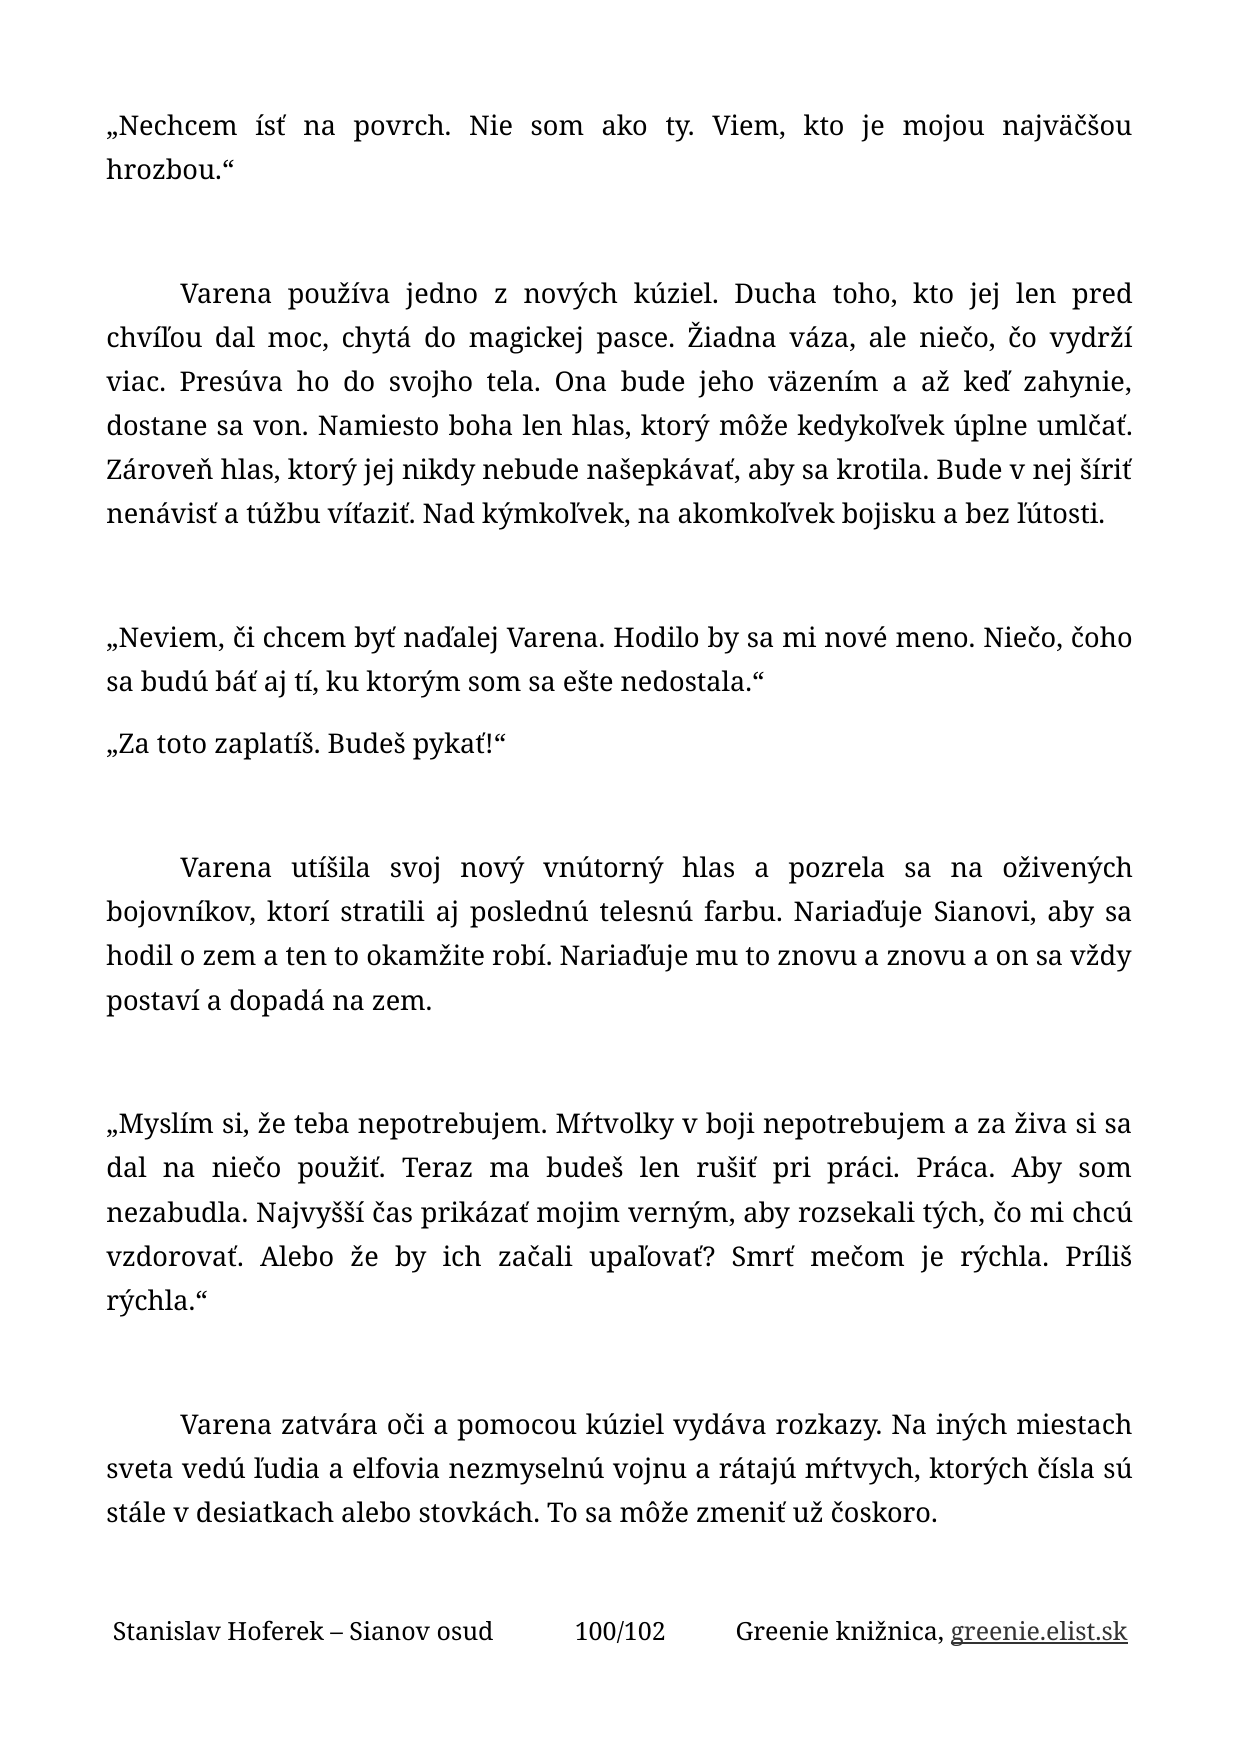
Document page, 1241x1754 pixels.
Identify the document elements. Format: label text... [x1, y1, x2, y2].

text Varena utíšila svoj nový vnútorný hlas a pozrela sa na oživených bojovníkov, ktorí stratili aj poslednú telesnú farbu. Nariaďuje Sianovi, aby sa hodil o zem a ten to okamžite robí. Nariaďuje mu to znovu a znovu a on sa vždy postaví a dopadá na zem. [106, 848, 1134, 1018]
text Varena používa jedno z nových kúziel. Ducha toho, kto jej len pred chvíľou dal moc, chytá do magickej pasce. Žiadna váza, ale niečo, čo vydrží viac. Presúva ho do svojho tela. Ona bude jeho väzením a až keď zahynie, dostane sa von. Namiesto boha len hlas, ktorý môže kedykoľvek úplne umlčať. Zároveň hlas, ktorý jej nikdy nebude našepkávať, aby sa krotila. Bude v nej šíriť nenávisť a túžbu víťaziť. Nad kýmkoľvek, na akomkoľvek bojisku a bez ľútosti. [106, 274, 1134, 532]
text „Nechcem ísť na povrch. Nie som ako ty. Viem, kto je mojou najväčšou hrozbou.“ [106, 106, 1134, 187]
text „Myslím si, že teba nepotrebujem. Mŕtvolky v boji nepotrebujem a za živa si sa dal na niečo použiť. Teraz ma budeš len rušiť pri práci. Práca. Aby som nezabudla. Najvyšší čas prikázať mojim verným, aby rozsekali tých, čo mi chcú vzdorovať. Alebo že by ich začali upaľovať? Smrť mečom je rýchla. Príliš rýchla.“ [106, 1105, 1134, 1318]
text „Za toto zaplatíš. Budeš pykať!“ [106, 725, 1134, 762]
text Varena zatvára oči a pomocou kúziel vydáva rozkazy. Na iných miestach sveta vedú ľudia a elfovia nezmyselnú vojnu a rátajú mŕtvych, ktorých čísla sú stále v desiatkach alebo stovkách. To sa môže zmeniť už čoskoro. [106, 1405, 1134, 1530]
text „Neviem, či chcem byť naďalej Varena. Hodilo by sa mi nové meno. Niečo, čoho sa budú báť aj tí, ku ktorým som sa ešte nedostala.“ [106, 619, 1134, 700]
